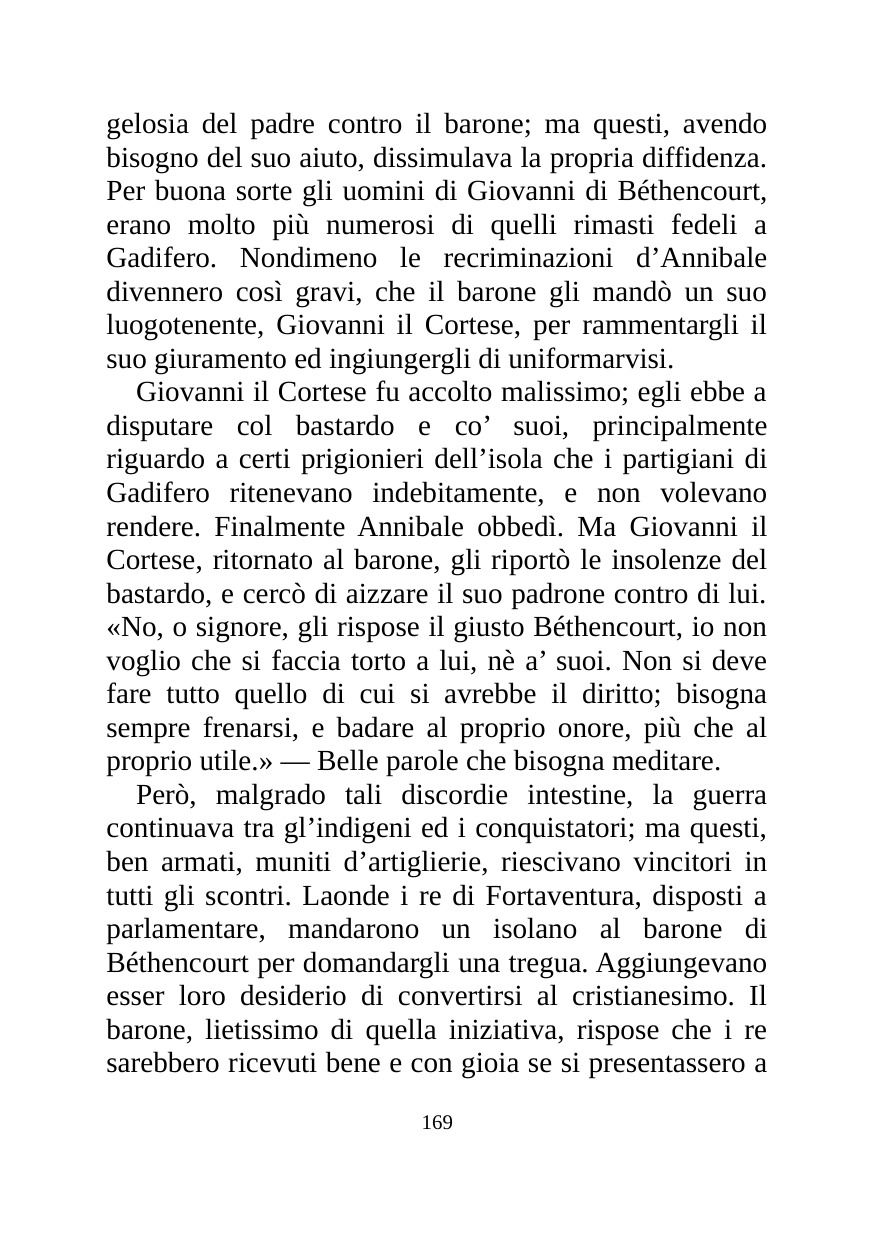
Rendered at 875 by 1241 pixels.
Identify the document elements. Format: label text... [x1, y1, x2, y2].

text Giovanni il Cortese fu accolto malissimo; egli ebbe a disputare col bastardo e co’ suoi, principalmente riguardo a certi prigionieri dell’isola che i partigiani di Gadifero ritenevano indebitamente, e non volevano rendere. Finalmente Annibale obbedì. Ma Giovanni il Cortese, ritornato al barone, gli riportò le insolenze del bastardo, e cercò di aizzare il suo padrone contro di lui. «No, o signore, gli rispose il giusto Béthencourt, io non voglio che si faccia torto a lui, nè a’ suoi. Non si deve fare tutto quello di cui si avrebbe il diritto; bisogna sempre frenarsi, e badare al proprio onore, più che al proprio utile.» — Belle parole che bisogna meditare. [106, 374, 768, 777]
text gelosia del padre contro il barone; ma questi, avendo bisogno del suo aiuto, dissimulava la propria diffidenza. Per buona sorte gli uomini di Giovanni di Béthencourt, erano molto più numerosi di quelli rimasti fedeli a Gadifero. Nondimeno le recriminazioni d’Annibale divennero così gravi, che il barone gli mandò un suo luogotenente, Giovanni il Cortese, per rammentargli il suo giuramento ed ingiungergli di uniformarvisi. [106, 106, 768, 374]
text Però, malgrado tali discordie intestine, la guerra continuava tra gl’indigeni ed i conquistatori; ma questi, ben armati, muniti d’artiglierie, riescivano vincitori in tutti gli scontri. Laonde i re di Fortaventura, disposti a parlamentare, mandarono un isolano al barone di Béthencourt per domandargli una tregua. Aggiungevano esser loro desiderio di convertirsi al cristianesimo. Il barone, lietissimo di quella iniziativa, rispose che i re sarebbero ricevuti bene e con gioia se si presentassero a [106, 777, 768, 1079]
